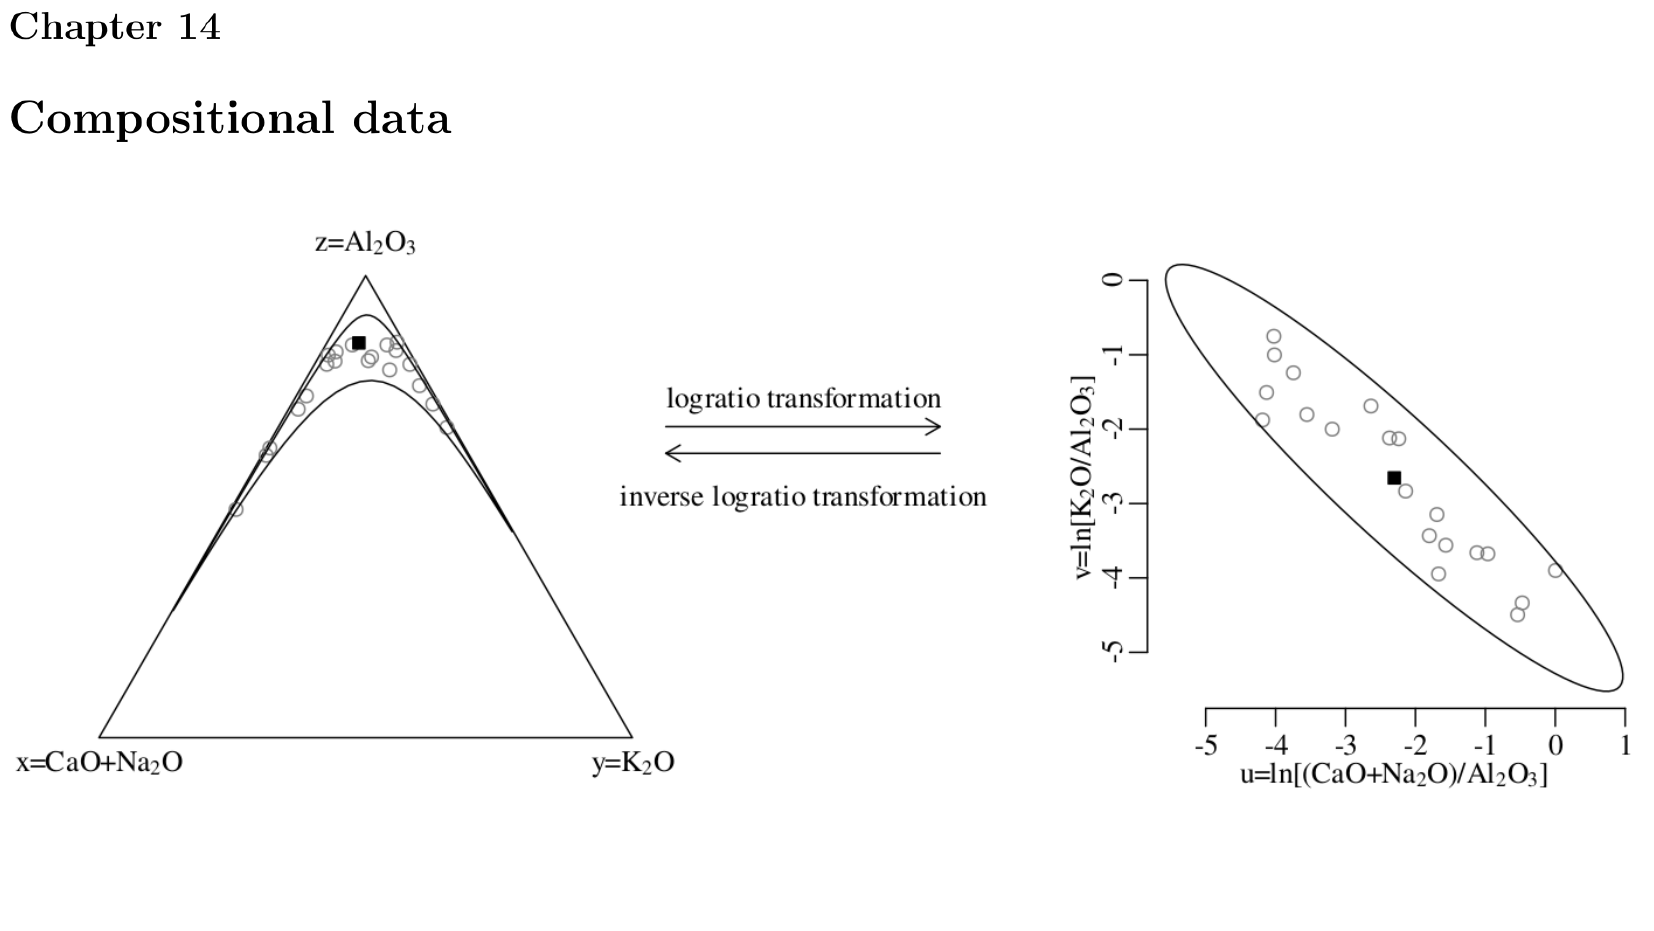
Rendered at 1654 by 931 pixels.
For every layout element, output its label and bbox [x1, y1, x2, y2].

picture [5, 5, 455, 144]
picture [11, 224, 1642, 791]
